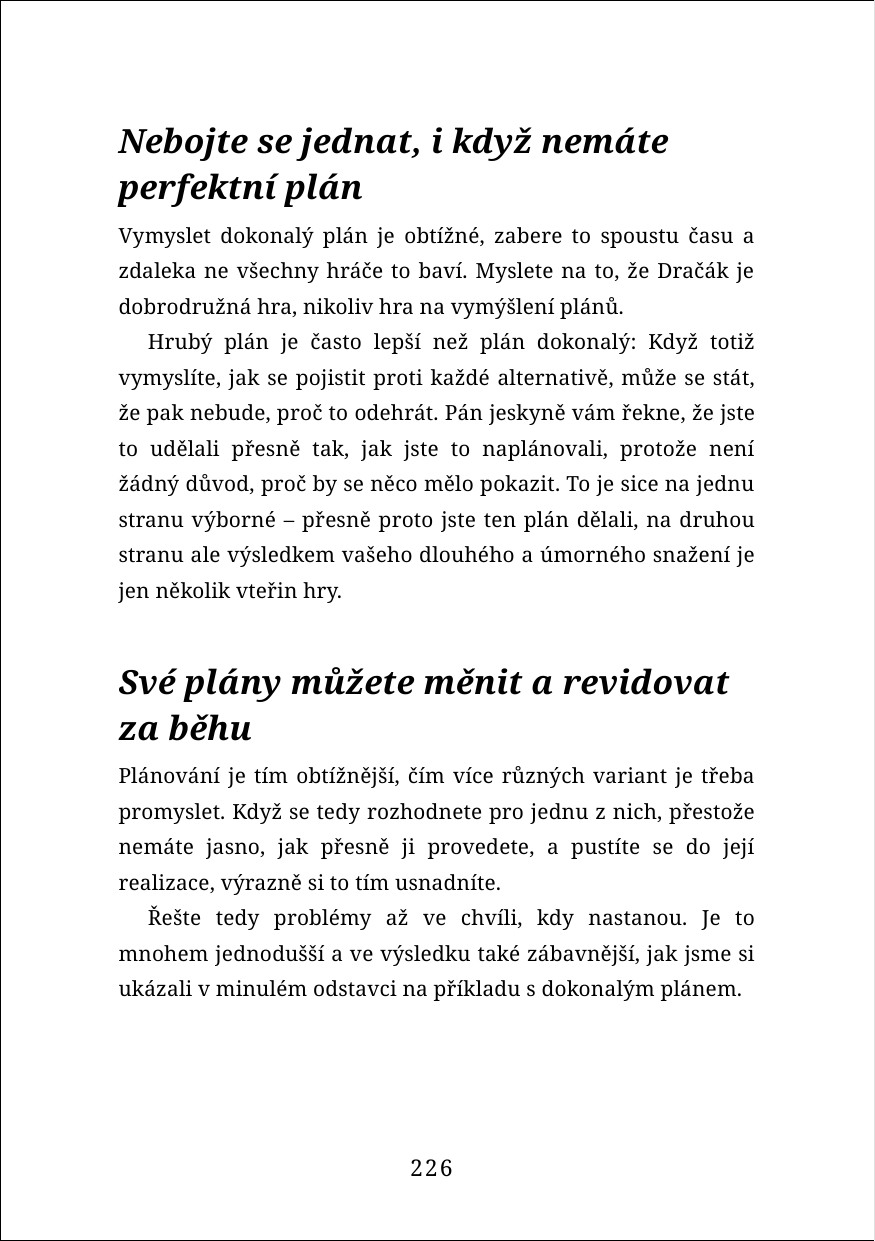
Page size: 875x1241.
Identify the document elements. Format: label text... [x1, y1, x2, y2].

subtitle Své plány můžete měnit a revidovat za běhu [118, 659, 756, 750]
subtitle Nebojte se jednat, i když nemáte perfektní plán [118, 118, 756, 209]
text Vymyslet dokonalý plán je obtížné, zabere to spoustu času a zdaleka ne všechny hráče to baví. Myslete na to, že Dračák je dobrodružná hra, nikoliv hra na vymýšlení plánů. Hrubý plán je často lepší než plán dokonalý: Když totiž vymyslíte, jak se pojistit proti každé alternativě, může se stát, že pak nebude, proč to odehrát. Pán jeskyně vám řekne, že jste to udělali přesně tak, jak jste to naplánovali, protože není žádný důvod, proč by se něco mělo pokazit. To je sice na jednu stranu výborné – přesně proto jste ten plán dělali, na druhou stranu ale výsledkem vašeho dlouhého a úmorného snažení je jen několik vteřin hry. [118, 221, 756, 604]
text Plánování je tím obtížnější, čím více různých variant je třeba promyslet. Když se tedy rozhodnete pro jednu z nich, přestože nemáte jasno, jak přesně ji provedete, a pustíte se do její realizace, výrazně si to tím usnadníte. Řešte tedy problémy až ve chvíli, kdy nastanou. Je to mnohem jednodušší a ve výsledku také zábavnější, jak jsme si ukázali v minulém odstavci na příkladu s dokonalým plánem. [118, 761, 756, 1003]
